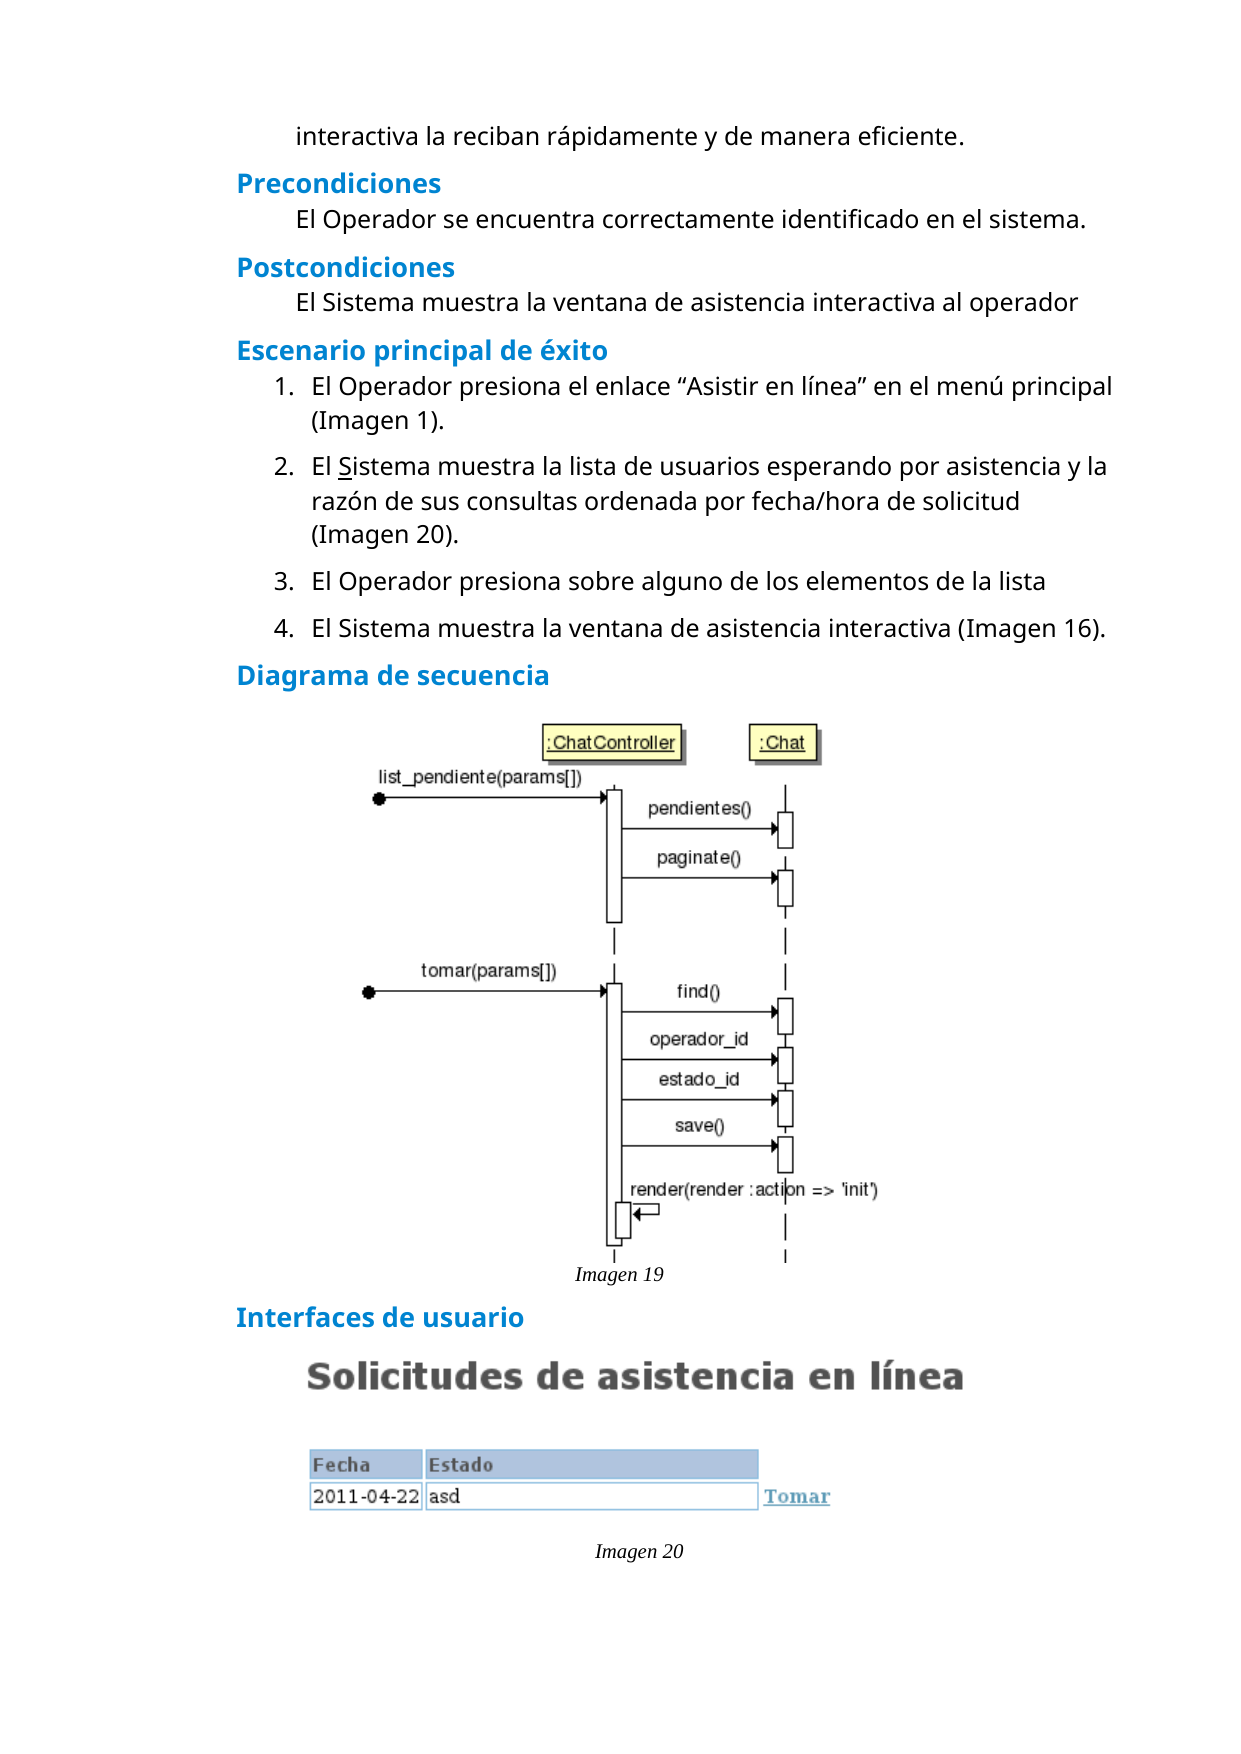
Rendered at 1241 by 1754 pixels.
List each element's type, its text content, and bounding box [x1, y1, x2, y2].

list El Operador presiona el enlace “Asistir en línea” en el menú principal (Imagen 1). [274, 368, 1122, 437]
picture [346, 718, 895, 1263]
subtitle Diagrama de secuencia [236, 657, 1122, 694]
list El Sistema muestra la ventana de asistencia interactiva (Imagen 16). [274, 610, 1122, 644]
subtitle Interfaces de usuario [236, 1299, 1122, 1336]
picture [295, 1348, 985, 1539]
subtitle Escenario principal de éxito [236, 332, 1122, 368]
list El Operador presiona sobre alguno de los elementos de la lista [274, 564, 1122, 598]
subtitle Precondiciones [236, 165, 1122, 202]
text interactiva la reciban rápidamente y de manera eficiente. [295, 118, 1122, 152]
text Imagen 19 [346, 1263, 894, 1286]
text Imagen 20 [295, 1539, 984, 1563]
subtitle Postcondiciones [236, 248, 1122, 285]
text El Operador se encuentra correctamente identificado en el sistema. [295, 202, 1122, 236]
list El Sistema muestra la lista de usuarios esperando por asistencia y la razón de sus consultas ordenada por fecha/hora de solicitud (Imagen 20). [274, 449, 1122, 551]
text El Sistema muestra la ventana de asistencia interactiva al operador [295, 285, 1122, 319]
